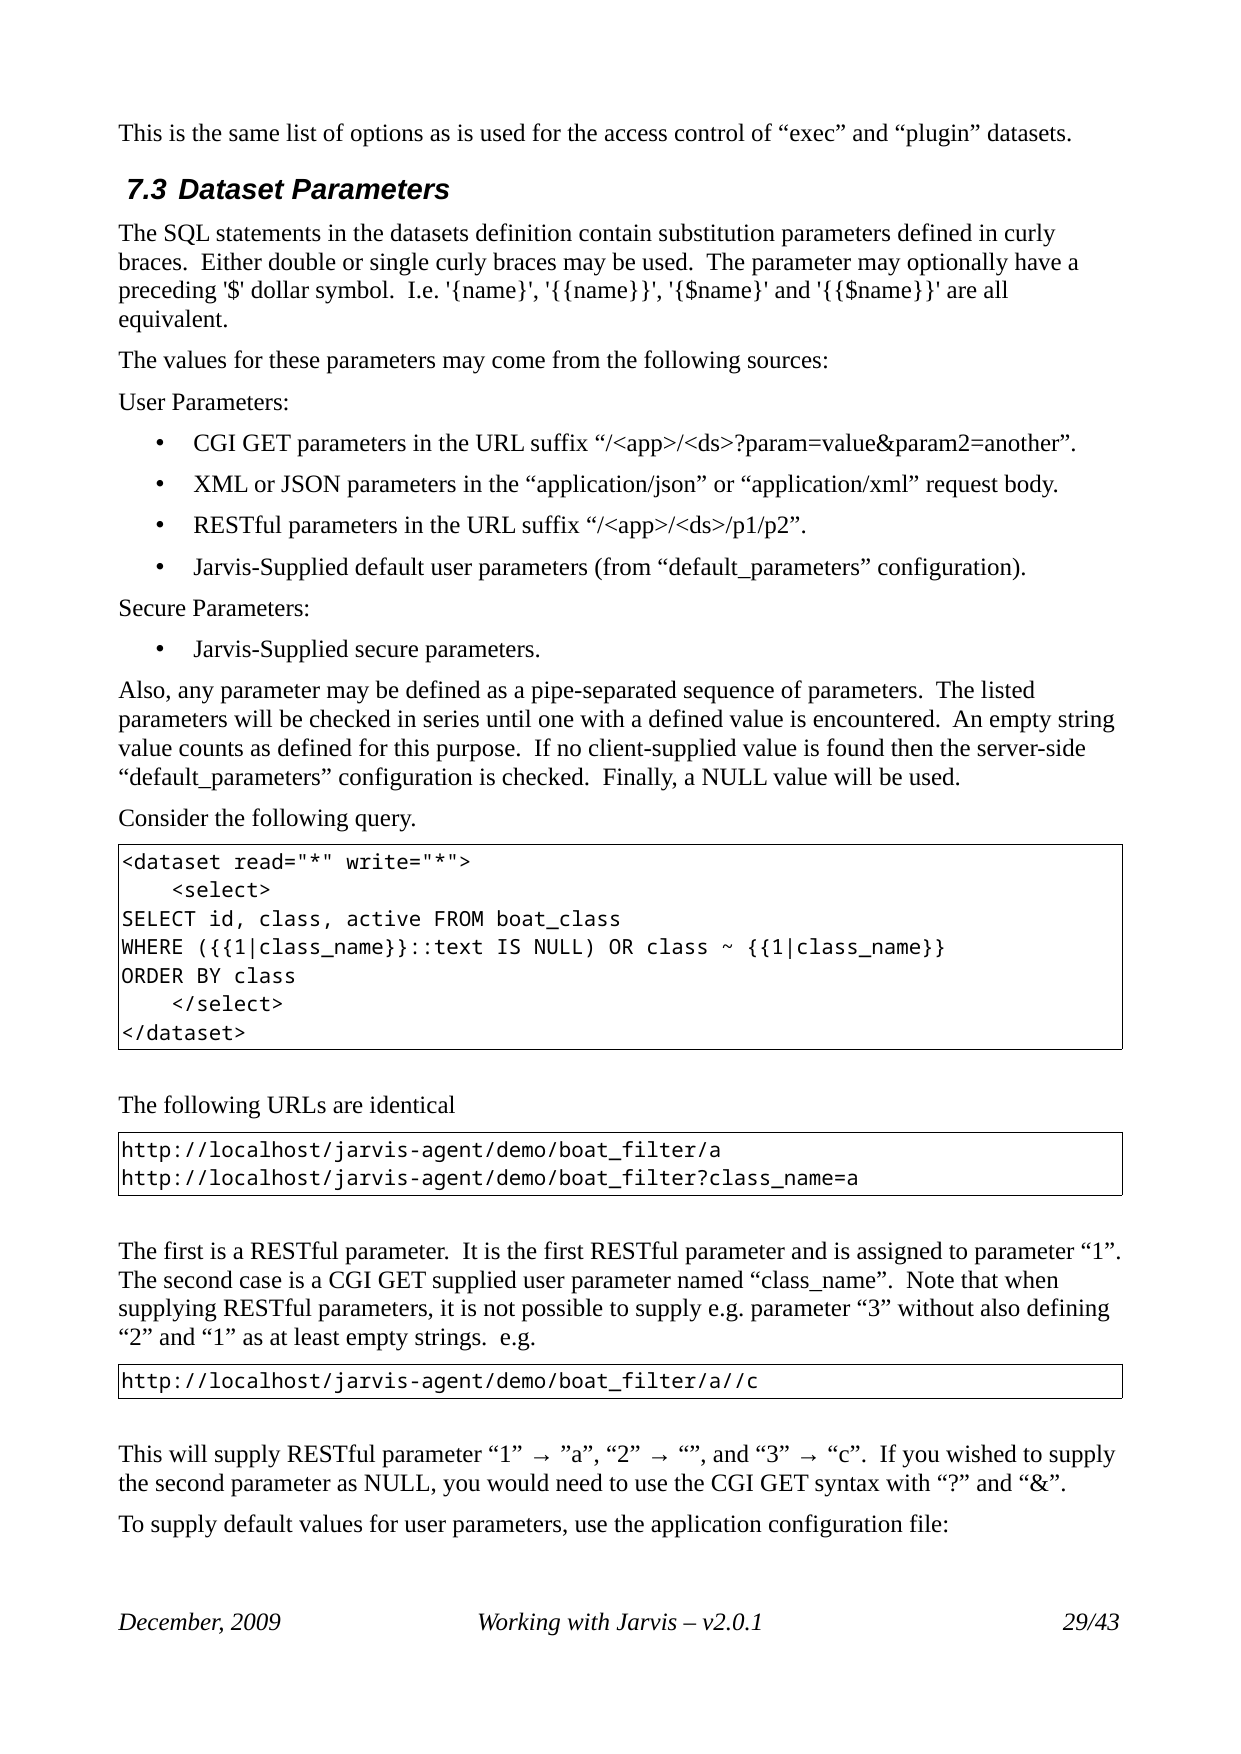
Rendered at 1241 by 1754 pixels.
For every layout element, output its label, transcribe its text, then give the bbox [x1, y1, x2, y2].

text The SQL statements in the datasets definition contain substitution parameters defined in curly braces. Either double or single curly braces may be used. The parameter may optionally have a preceding '$' dollar symbol. I.e. '{name}', '{{name}}', '{$name}' and '{{$name}}' are all equivalent. [118, 218, 1122, 333]
text The first is a RESTful parameter. It is the first RESTful parameter and is assigned to parameter “1”. The second case is a CGI GET supplied user parameter named “class_name”. Note that when supplying RESTful parameters, it is not possible to supply e.g. parameter “3” without also defining “2” and “1” as at least empty strings. e.g. [118, 1236, 1122, 1351]
text To supply default values for user parameters, use the application configuration file: [118, 1509, 1122, 1538]
text ORDER BY class [119, 958, 1122, 986]
text This is the same list of options as is used for the access control of “exec” and “plugin” datasets. [118, 118, 1122, 147]
text http://localhost/jarvis-agent/demo/boat_filter/a//c [119, 1365, 1122, 1398]
text SELECT id, class, active FROM boat_class [119, 901, 1122, 929]
list Jarvis-Supplied secure parameters. [156, 634, 1122, 663]
text Secure Parameters: [118, 593, 1122, 622]
subtitle Dataset Parameters [118, 172, 1122, 205]
text Consider the following query. [118, 803, 1122, 832]
text <dataset read="*" write="*"> [119, 845, 1122, 873]
text The values for these parameters may come from the following sources: [118, 345, 1122, 374]
list Jarvis-Supplied default user parameters (from “default_parameters” configuration). [156, 552, 1122, 580]
text User Parameters: [118, 387, 1122, 415]
list CGI GET parameters in the URL suffix “/<app>/<ds>?param=value&param2=another”. [156, 428, 1122, 457]
text </select> [119, 986, 1122, 1015]
list RESTful parameters in the URL suffix “/<app>/<ds>/p1/p2”. [156, 510, 1122, 539]
text </dataset> [119, 1015, 1122, 1049]
text The following URLs are identical [118, 1091, 1122, 1119]
text <select> [119, 873, 1122, 901]
text http://localhost/jarvis-agent/demo/boat_filter?class_name=a [119, 1160, 1122, 1195]
text Also, any parameter may be defined as a pipe-separated sequence of parameters. The listed parameters will be checked in series until one with a defined value is encountered. An empty string value counts as defined for this purpose. If no client-supplied value is found then the server-side “default_parameters” configuration is checked. Finally, a NULL value will be used. [118, 675, 1122, 790]
text This will supply RESTful parameter “1” → ”a”, “2” → “”, and “3” → “c”. If you wished to supply the second parameter as NULL, you would need to use the CGI GET syntax with “?” and “&”. [118, 1439, 1122, 1497]
list XML or JSON parameters in the “application/json” or “application/xml” request body. [156, 469, 1122, 498]
text WHERE ({{1|class_name}}::text IS NULL) OR class ~ {{1|class_name}} [119, 929, 1122, 958]
text http://localhost/jarvis-agent/demo/boat_filter/a [119, 1133, 1122, 1160]
